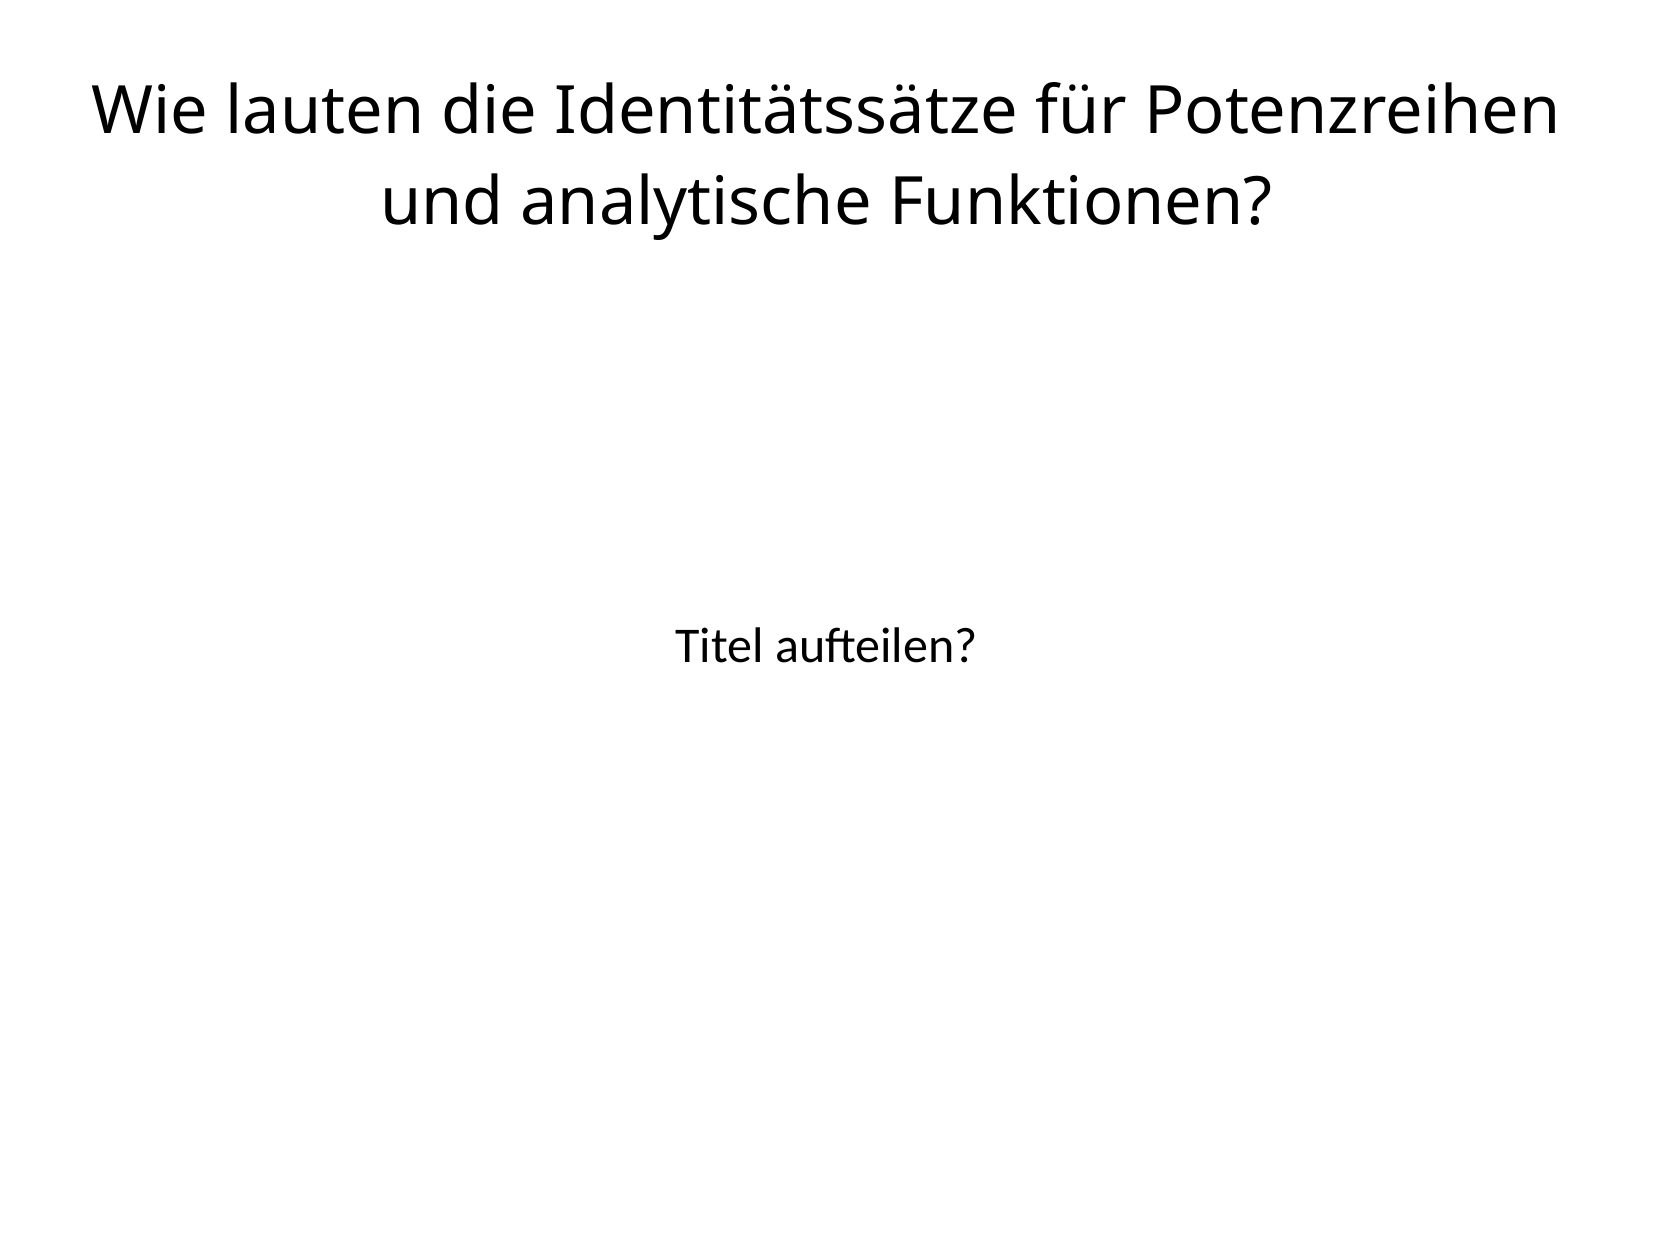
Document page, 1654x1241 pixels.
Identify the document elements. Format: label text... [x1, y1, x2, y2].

subtitle Titel aufteilen? [82, 290, 1571, 1010]
title Wie lauten die Identitätssätze für Potenzreihen und analytische Funktionen? [82, 49, 1571, 257]
